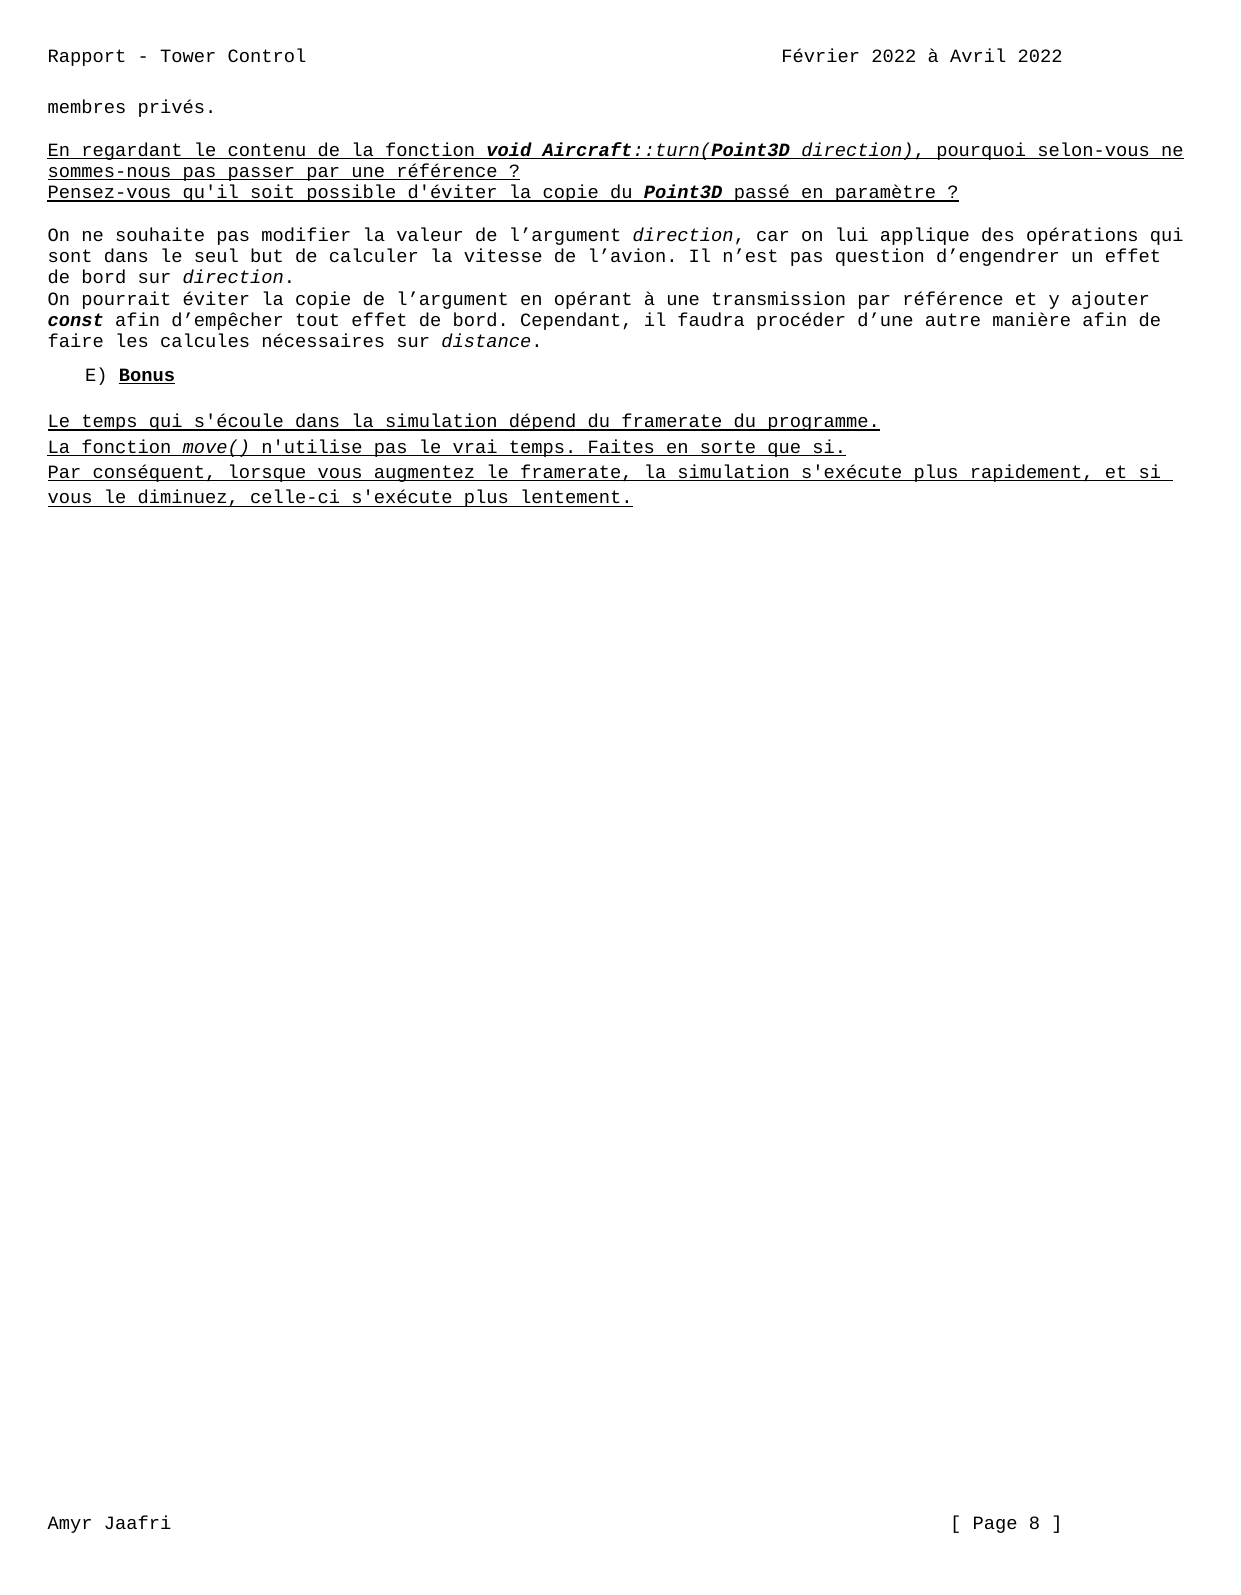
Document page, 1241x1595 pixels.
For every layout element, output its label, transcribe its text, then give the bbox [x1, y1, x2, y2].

text La fonction move() n'utilise pas le vrai temps. Faites en sorte que si. [47, 437, 1193, 459]
text On ne souhaite pas modifier la valeur de l’argument direction, car on lui applique des opérations qui sont dans le seul but de calculer la vitesse de l’avion. Il n’est pas question d’engendrer un effet de bord sur direction. [47, 226, 1193, 289]
text En regardant le contenu de la fonction void Aircraft::turn(Point3D direction), pourquoi selon-vous ne sommes-nous pas passer par une référence ? [47, 141, 1193, 183]
subtitle Bonus [85, 365, 1193, 387]
text Le temps qui s'écoule dans la simulation dépend du framerate du programme. [47, 412, 1193, 433]
text Pensez-vous qu'il soit possible d'éviter la copie du Point3D passé en paramètre ? [47, 183, 1193, 204]
text Par conséquent, lorsque vous augmentez le framerate, la simulation s'exécute plus rapidement, et si vous le diminuez, celle-ci s'exécute plus lentement. [47, 463, 1193, 509]
text On pourrait éviter la copie de l’argument en opérant à une transmission par référence et y ajouter const afin d’empêcher tout effet de bord. Cependant, il faudra procéder d’une autre manière afin de faire les calcules nécessaires sur distance. [47, 289, 1193, 353]
text membres privés. [47, 98, 1193, 119]
